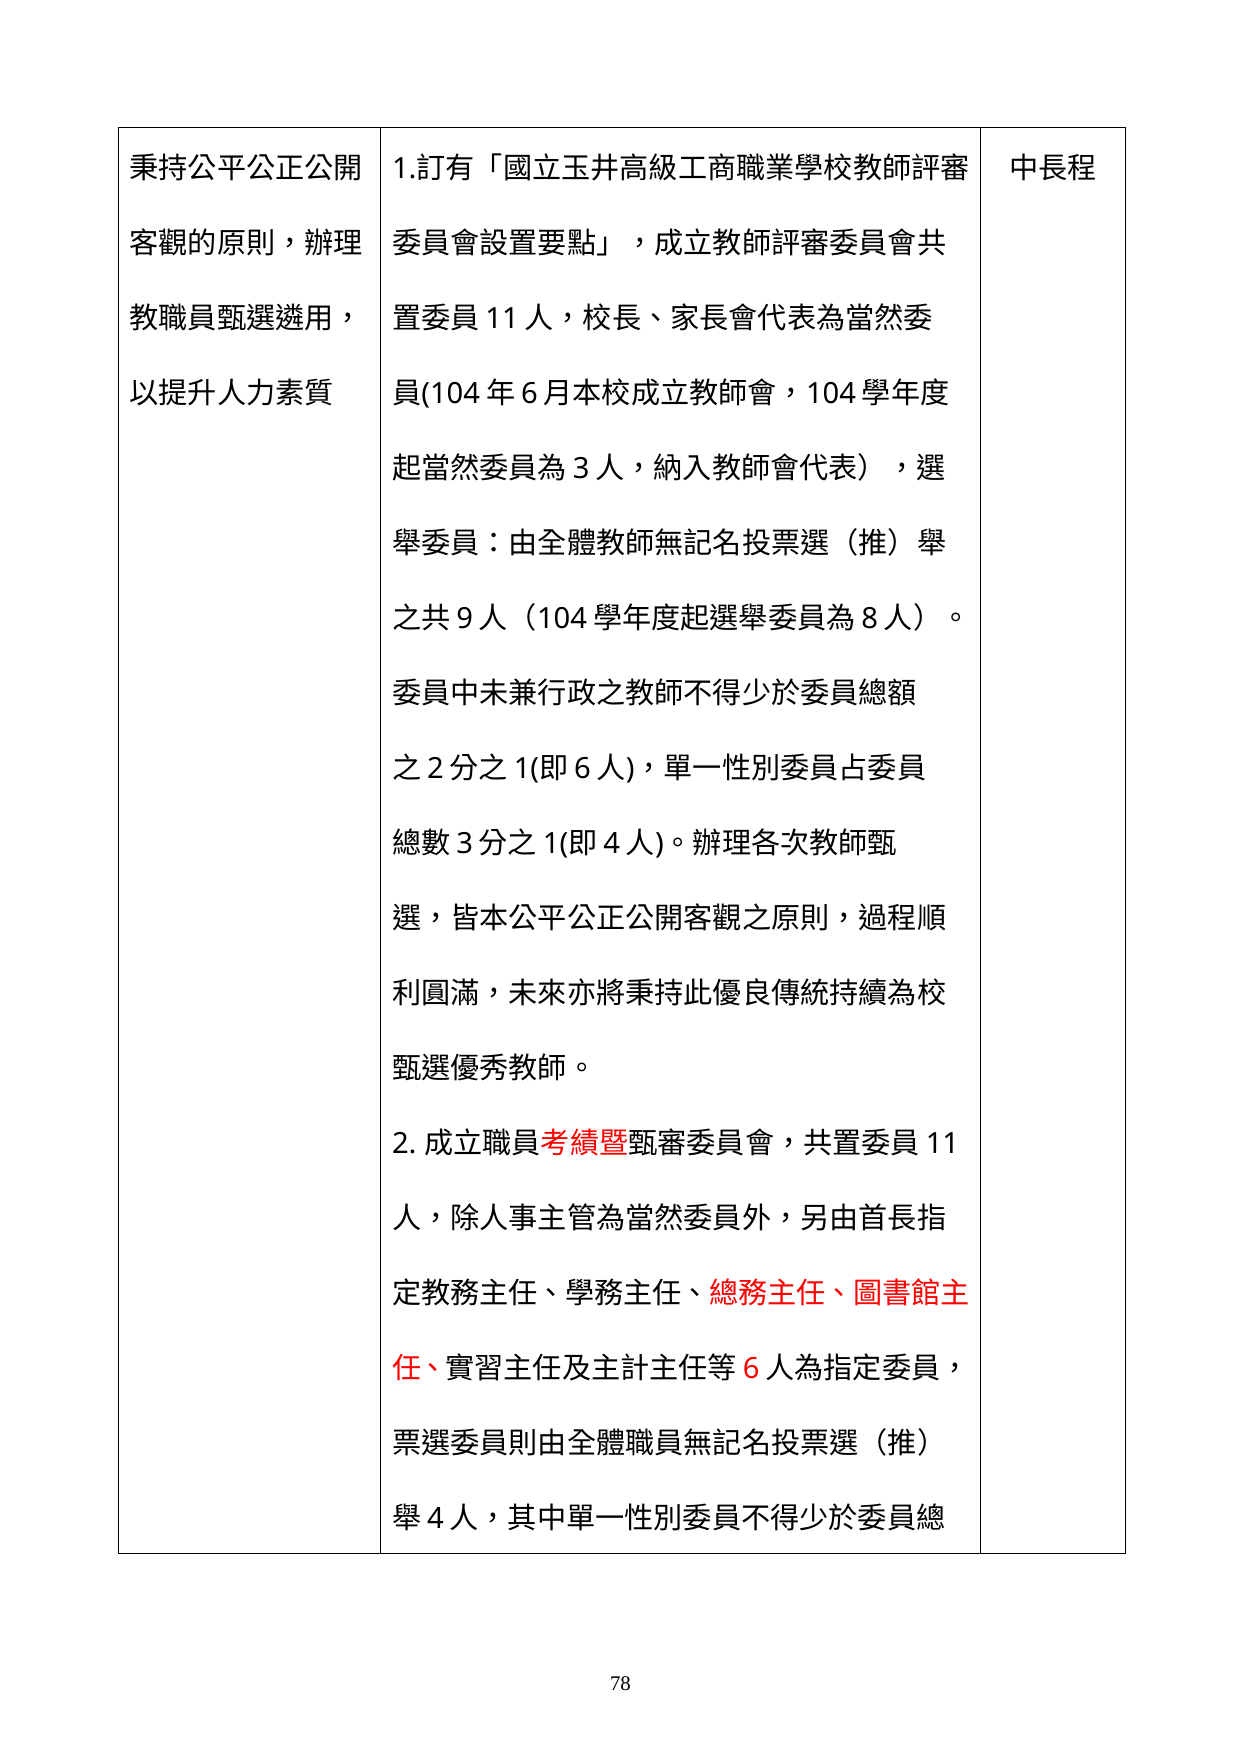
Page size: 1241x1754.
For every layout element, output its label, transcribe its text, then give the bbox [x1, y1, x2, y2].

table_cell 1.訂有「國立玉井高級工商職業學校教師評審 委員會設置要點」，成立教師評審委員會共 置委員11人，校長、家長會代表為當然委 員(104年6月本校成立教師會，104學年度 起當然委員為3人，納入教師會代表），選 舉委員：由全體教師無記名投票選（推）舉 之共9人（104學年度起選舉委員為8人）。 委員中未兼行政之教師不得少於委員總額 之2分之1(即6人)，單一性別委員占委員 總數3分之1(即4人)。辦理各次教師甄 選，皆本公平公正公開客觀之原則，過程順 利圓滿，未來亦將秉持此優良傳統持續為校 甄選優秀教師。 2. 成立職員考績暨甄審委員會，共置委員11人，除人事主管為當然委員外，另由首長指定教務主任、學務主任、總務主任、圖書館主任、實習主任及主計主任等6人為指定委員，票選委員則由全體職員無記名投票選（推）舉4人，其中單一性別委員不得少於委員總 [381, 128, 980, 1553]
table_cell 秉持公平公正公開客觀的原則，辦理教職員甄選遴用，以提升人力素質 [119, 128, 380, 1553]
table_cell 中長程 [981, 128, 1125, 1553]
